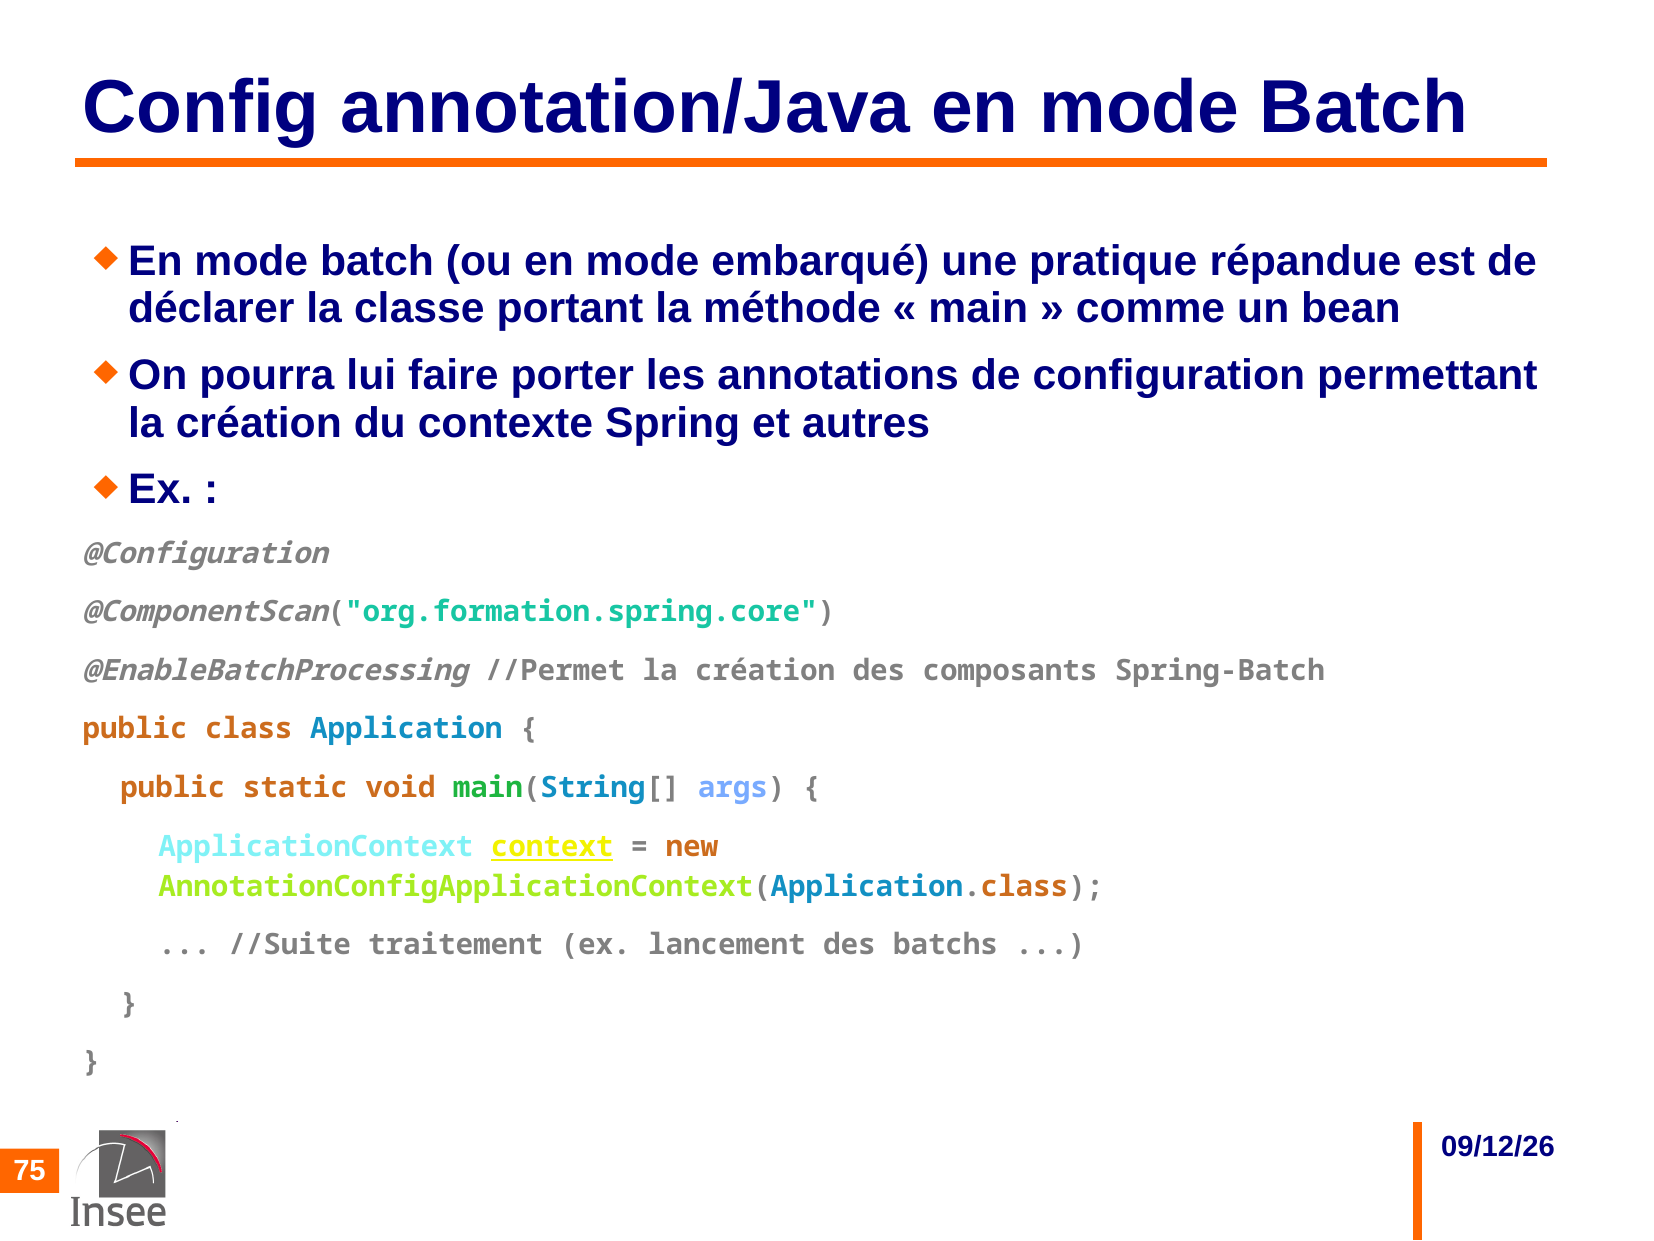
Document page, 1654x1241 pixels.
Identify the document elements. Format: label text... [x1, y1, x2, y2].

title Config annotation/Java en mode Batch [82, 49, 1619, 163]
list En mode batch (ou en mode embarqué) une pratique répandue est de déclarer la classe portant la méthode « main » comme un bean On pourra lui faire porter les annotations de configuration permettant la création du contexte Spring et autres Ex. : @Configuration @ComponentScan("org.formation.spring.core") @EnableBatchProcessing //Permet la création des composants Spring-Batch public class Application { public static void main(String[] args) { ApplicationContext context = new AnnotationConfigApplicationContext(Application.class); ... //Suite traitement (ex. lancement des batchs ...) } } [82, 236, 1548, 1087]
picture [62, 1121, 178, 1241]
